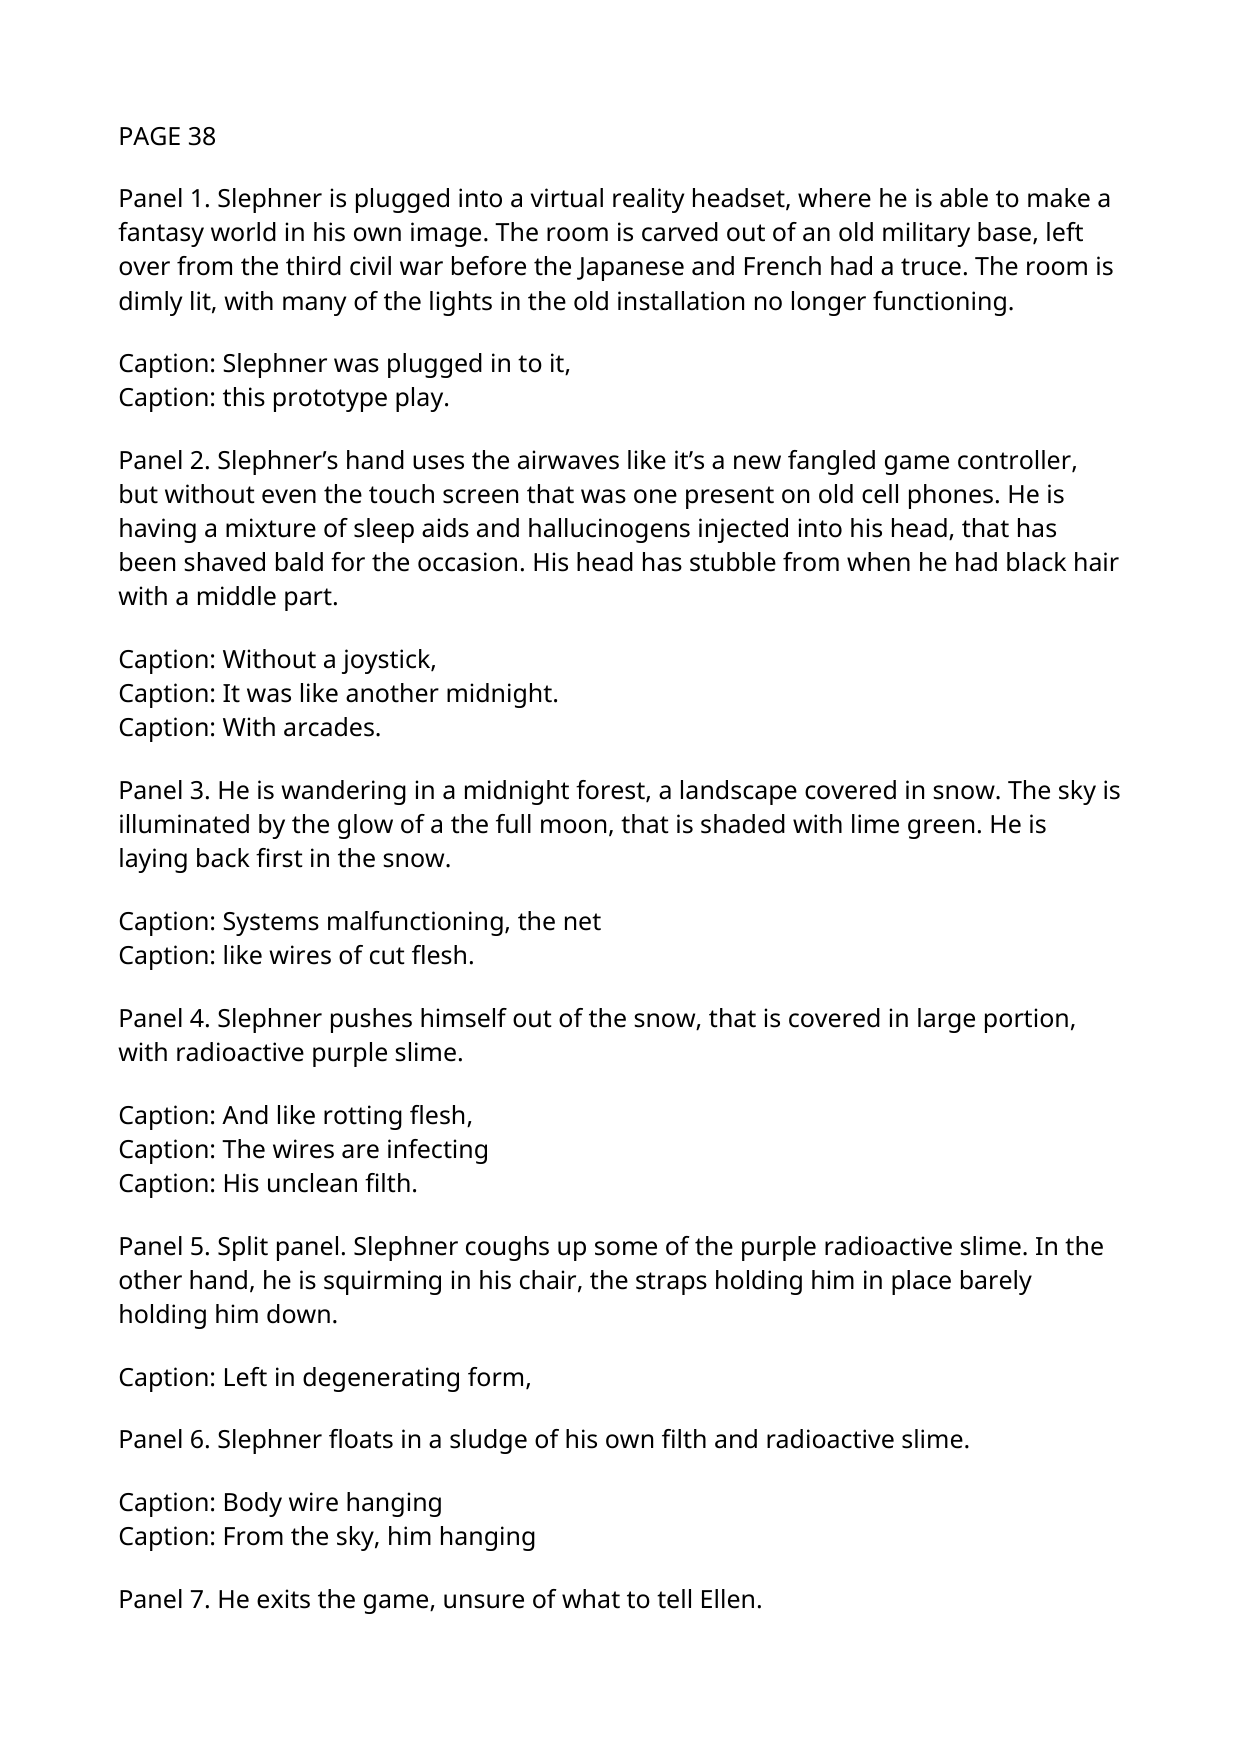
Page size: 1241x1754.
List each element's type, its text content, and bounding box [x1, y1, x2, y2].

text Panel 6. Slephner floats in a sludge of his own filth and radioactive slime. [118, 1422, 1122, 1456]
text Panel 1. Slephner is plugged into a virtual reality headset, where he is able to make a fantasy world in his own image. The room is carved out of an old military base, left over from the third civil war before the Japanese and French had a truce. The room is dimly lit, with many of the lights in the old installation no longer functioning. [118, 181, 1122, 317]
text Caption: Without a joystick, [118, 642, 1122, 676]
text Caption: Left in degenerating form, [118, 1359, 1122, 1393]
text Caption: Slephner was plugged in to it, [118, 346, 1122, 380]
text Caption: And like rotting flesh, [118, 1097, 1122, 1132]
text Caption: Systems malfunctioning, the net [118, 904, 1122, 938]
text Caption: The wires are infecting [118, 1132, 1122, 1166]
text Panel 5. Split panel. Slephner coughs up some of the purple radioactive slime. In the other hand, he is squirming in his chair, the straps holding him in place barely holding him down. [118, 1228, 1122, 1331]
text Caption: this prototype play. [118, 380, 1122, 414]
text Caption: With arcades. [118, 710, 1122, 744]
text Caption: like wires of cut flesh. [118, 938, 1122, 972]
text Panel 2. Slephner’s hand uses the airwaves like it’s a new fangled game controller, but without even the touch screen that was one present on old cell phones. He is having a mixture of sleep aids and hallucinogens injected into his head, that has been shaved bald for the occasion. His head has stubble from when he had black hair with a middle part. [118, 443, 1122, 613]
text Panel 3. He is wandering in a midnight forest, a landscape covered in snow. The sky is illuminated by the glow of a the full moon, that is shaded with lime green. He is laying back first in the snow. [118, 773, 1122, 875]
text Caption: It was like another midnight. [118, 676, 1122, 710]
text Caption: Body wire hanging [118, 1485, 1122, 1519]
text Caption: His unclean filth. [118, 1166, 1122, 1200]
text Panel 7. He exits the game, unsure of what to tell Ellen. [118, 1582, 1122, 1616]
text PAGE 38 [118, 118, 1122, 152]
text Panel 4. Slephner pushes himself out of the snow, that is covered in large portion, with radioactive purple slime. [118, 1001, 1122, 1069]
text Caption: From the sky, him hanging [118, 1519, 1122, 1553]
